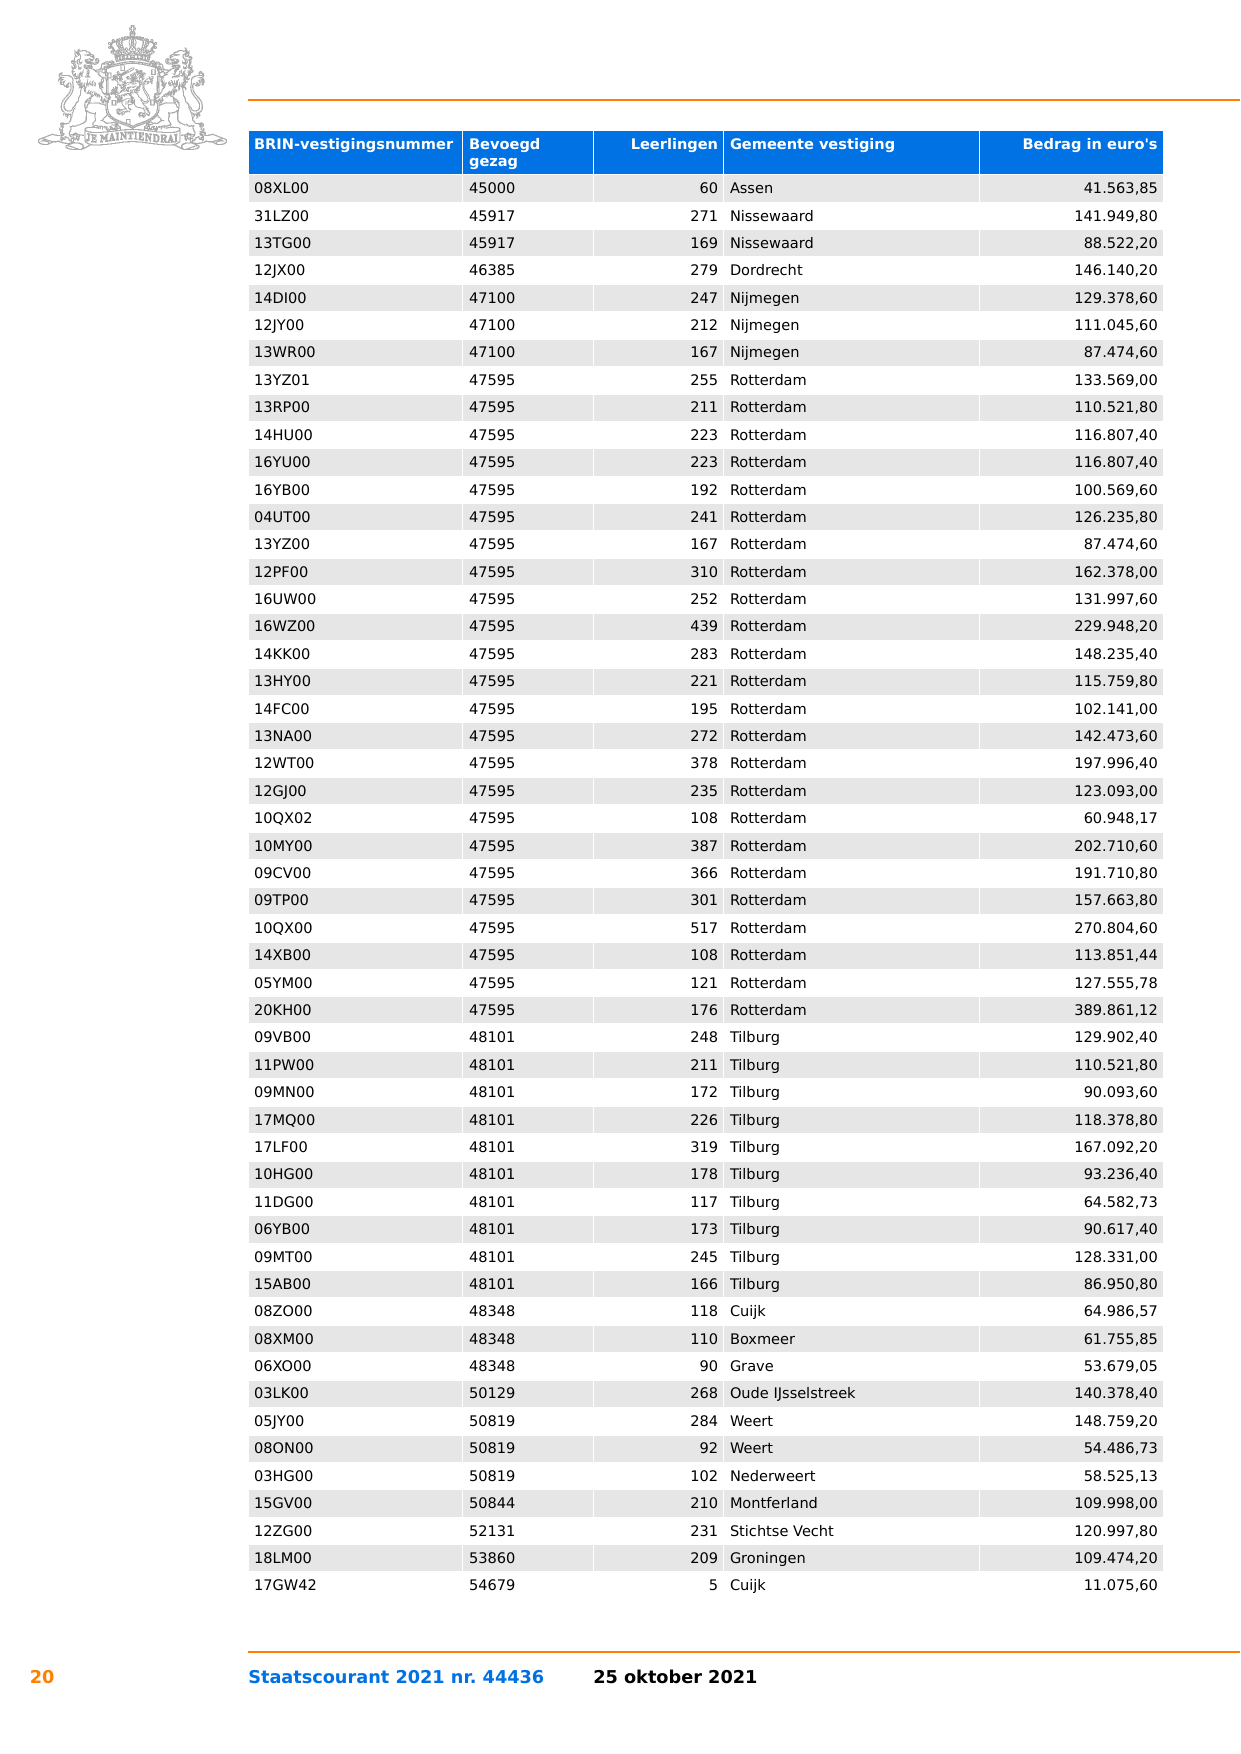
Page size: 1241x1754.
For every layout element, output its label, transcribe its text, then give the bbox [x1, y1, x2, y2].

table_cell 48101 [463, 1134, 593, 1161]
table_cell 211 [594, 1052, 723, 1078]
table_cell 197.996,40 [980, 751, 1163, 777]
table_cell 20KH00 [249, 997, 462, 1023]
table_cell 131.997,60 [980, 586, 1163, 613]
table_cell 389.861,12 [980, 997, 1163, 1023]
table_cell Rotterdam [724, 751, 979, 777]
table_cell 268 [594, 1381, 723, 1407]
table_cell Rotterdam [724, 422, 979, 448]
table_cell 60.948,17 [980, 805, 1163, 832]
table_cell 48348 [463, 1299, 593, 1325]
table_cell 50819 [463, 1436, 593, 1462]
table_cell Montferland [724, 1490, 979, 1517]
table_cell 271 [594, 203, 723, 229]
table_cell 41.563,85 [980, 175, 1163, 202]
table_cell 47595 [463, 559, 593, 585]
table_cell 110.521,80 [980, 395, 1163, 421]
table_cell 172 [594, 1079, 723, 1106]
table_cell 16UW00 [249, 586, 462, 613]
table_cell 212 [594, 312, 723, 339]
table_cell 100.569,60 [980, 477, 1163, 503]
table_cell 109.998,00 [980, 1490, 1163, 1517]
table_cell 272 [594, 723, 723, 749]
table_cell 378 [594, 751, 723, 777]
table_cell 10MY00 [249, 833, 462, 859]
table_cell Rotterdam [724, 586, 979, 613]
table_cell Nijmegen [724, 340, 979, 366]
table_cell 06YB00 [249, 1216, 462, 1243]
table_cell 08ON00 [249, 1436, 462, 1462]
table_cell Rotterdam [724, 970, 979, 996]
table_cell 52131 [463, 1518, 593, 1544]
table_cell 93.236,40 [980, 1162, 1163, 1188]
table_cell 118 [594, 1299, 723, 1325]
table_cell 248 [594, 1025, 723, 1051]
table_cell 53.679,05 [980, 1353, 1163, 1380]
table_cell 178 [594, 1162, 723, 1188]
table_cell 157.663,80 [980, 888, 1163, 914]
table_cell 209 [594, 1545, 723, 1571]
table_cell 47100 [463, 285, 593, 311]
table_cell 47595 [463, 504, 593, 530]
table_cell Dordrecht [724, 258, 979, 284]
table_cell Tilburg [724, 1052, 979, 1078]
table_cell 123.093,00 [980, 778, 1163, 804]
table_cell 50129 [463, 1381, 593, 1407]
table_cell 48101 [463, 1052, 593, 1078]
table_cell Rotterdam [724, 504, 979, 530]
table_cell Rotterdam [724, 559, 979, 585]
table_cell 48101 [463, 1079, 593, 1106]
table_cell 48101 [463, 1025, 593, 1051]
table_cell 08XM00 [249, 1326, 462, 1352]
table_cell 47100 [463, 340, 593, 366]
table_cell Weert [724, 1436, 979, 1462]
table_cell 202.710,60 [980, 833, 1163, 859]
table_cell 13YZ00 [249, 531, 462, 558]
table_cell 47595 [463, 833, 593, 859]
table_cell 301 [594, 888, 723, 914]
table_cell 192 [594, 477, 723, 503]
table_cell 127.555,78 [980, 970, 1163, 996]
table_cell 235 [594, 778, 723, 804]
table_cell 47595 [463, 860, 593, 887]
table_cell Nijmegen [724, 285, 979, 311]
table_cell 241 [594, 504, 723, 530]
table_cell 11DG00 [249, 1189, 462, 1215]
table_cell 47595 [463, 669, 593, 695]
table_header Gemeente vestiging [724, 131, 979, 174]
table_cell 255 [594, 367, 723, 393]
table_cell 169 [594, 230, 723, 256]
table_cell 47595 [463, 422, 593, 448]
table_cell 120.997,80 [980, 1518, 1163, 1544]
table_cell 60 [594, 175, 723, 202]
table_cell 46385 [463, 258, 593, 284]
table_cell 15GV00 [249, 1490, 462, 1517]
table_cell 53860 [463, 1545, 593, 1571]
table_cell Tilburg [724, 1271, 979, 1297]
table_cell 108 [594, 943, 723, 969]
table_cell 115.759,80 [980, 669, 1163, 695]
table_cell 148.759,20 [980, 1408, 1163, 1434]
table_cell 129.902,40 [980, 1025, 1163, 1051]
table_cell Tilburg [724, 1079, 979, 1106]
table_cell Tilburg [724, 1134, 979, 1161]
table_cell 140.378,40 [980, 1381, 1163, 1407]
table_cell 118.378,80 [980, 1107, 1163, 1133]
table_cell 229.948,20 [980, 614, 1163, 640]
table_cell Nissewaard [724, 203, 979, 229]
table_cell 47595 [463, 395, 593, 421]
table_cell Rotterdam [724, 696, 979, 722]
table_cell 5 [594, 1573, 723, 1599]
table_cell 129.378,60 [980, 285, 1163, 311]
table_cell 108 [594, 805, 723, 832]
table_cell 47595 [463, 970, 593, 996]
table_cell 133.569,00 [980, 367, 1163, 393]
table_cell 223 [594, 422, 723, 448]
table_cell 47100 [463, 312, 593, 339]
table_cell 45917 [463, 203, 593, 229]
table_cell Rotterdam [724, 723, 979, 749]
table_cell 191.710,80 [980, 860, 1163, 887]
table_cell 05YM00 [249, 970, 462, 996]
table_cell 14DI00 [249, 285, 462, 311]
table_cell 141.949,80 [980, 203, 1163, 229]
table_cell 09VB00 [249, 1025, 462, 1051]
table_cell 48101 [463, 1216, 593, 1243]
table_cell Oude IJsselstreek [724, 1381, 979, 1407]
table_cell 116.807,40 [980, 449, 1163, 476]
table_cell 48101 [463, 1271, 593, 1297]
table_cell Rotterdam [724, 449, 979, 476]
table_cell Boxmeer [724, 1326, 979, 1352]
table_cell 47595 [463, 367, 593, 393]
table_cell 47595 [463, 888, 593, 914]
table_cell 47595 [463, 449, 593, 476]
table_cell 08ZO00 [249, 1299, 462, 1325]
table_cell 142.473,60 [980, 723, 1163, 749]
table_cell 13YZ01 [249, 367, 462, 393]
table_cell 12JX00 [249, 258, 462, 284]
table_cell 167 [594, 340, 723, 366]
table_cell Rotterdam [724, 860, 979, 887]
table_cell Rotterdam [724, 669, 979, 695]
table_cell 366 [594, 860, 723, 887]
table_cell Nijmegen [724, 312, 979, 339]
table_cell Rotterdam [724, 531, 979, 558]
table_cell 12JY00 [249, 312, 462, 339]
table_cell 09MT00 [249, 1244, 462, 1270]
table_cell 90.617,40 [980, 1216, 1163, 1243]
table_cell 15AB00 [249, 1271, 462, 1297]
table_cell 54.486,73 [980, 1436, 1163, 1462]
table_cell 12GJ00 [249, 778, 462, 804]
table_cell Rotterdam [724, 943, 979, 969]
table_cell 14HU00 [249, 422, 462, 448]
table_header Bevoegd gezag [463, 131, 593, 174]
table_cell 111.045,60 [980, 312, 1163, 339]
table_cell 47595 [463, 915, 593, 941]
picture [38, 25, 227, 150]
table_cell 03HG00 [249, 1463, 462, 1489]
table_cell Tilburg [724, 1189, 979, 1215]
table_header BRIN-vestigingsnummer [249, 131, 462, 174]
table_cell Rotterdam [724, 778, 979, 804]
table_cell Rotterdam [724, 997, 979, 1023]
table_cell 247 [594, 285, 723, 311]
table_cell 48101 [463, 1189, 593, 1215]
table_cell 113.851,44 [980, 943, 1163, 969]
table_cell 226 [594, 1107, 723, 1133]
table_cell Stichtse Vecht [724, 1518, 979, 1544]
table_cell 10HG00 [249, 1162, 462, 1188]
table_cell 110 [594, 1326, 723, 1352]
table_cell 166 [594, 1271, 723, 1297]
table_cell 08XL00 [249, 175, 462, 202]
table_cell 13RP00 [249, 395, 462, 421]
table_cell 09MN00 [249, 1079, 462, 1106]
table_cell 47595 [463, 477, 593, 503]
table_cell Rotterdam [724, 915, 979, 941]
table_cell 47595 [463, 997, 593, 1023]
table_cell 50844 [463, 1490, 593, 1517]
table_cell 18LM00 [249, 1545, 462, 1571]
table_cell 86.950,80 [980, 1271, 1163, 1297]
table_cell 50819 [463, 1463, 593, 1489]
table_cell Tilburg [724, 1216, 979, 1243]
table_cell 87.474,60 [980, 531, 1163, 558]
table_cell 58.525,13 [980, 1463, 1163, 1489]
table_cell 06XO00 [249, 1353, 462, 1380]
table_cell 47595 [463, 805, 593, 832]
table_cell Tilburg [724, 1244, 979, 1270]
table_cell 310 [594, 559, 723, 585]
table_cell 12PF00 [249, 559, 462, 585]
table_cell 09CV00 [249, 860, 462, 887]
table_cell 87.474,60 [980, 340, 1163, 366]
table_cell Assen [724, 175, 979, 202]
table_cell 319 [594, 1134, 723, 1161]
table_cell Cuijk [724, 1299, 979, 1325]
table_cell Rotterdam [724, 367, 979, 393]
table_cell 102.141,00 [980, 696, 1163, 722]
table_cell Groningen [724, 1545, 979, 1571]
table_cell 167 [594, 531, 723, 558]
table_cell 48101 [463, 1107, 593, 1133]
table_cell 14XB00 [249, 943, 462, 969]
table_cell 146.140,20 [980, 258, 1163, 284]
table_cell 162.378,00 [980, 559, 1163, 585]
table_cell 03LK00 [249, 1381, 462, 1407]
table_cell 231 [594, 1518, 723, 1544]
table_cell 13HY00 [249, 669, 462, 695]
table_cell 14KK00 [249, 641, 462, 667]
table_cell 17GW42 [249, 1573, 462, 1599]
table_cell Weert [724, 1408, 979, 1434]
table_cell Rotterdam [724, 641, 979, 667]
table_cell 90 [594, 1353, 723, 1380]
table_cell 102 [594, 1463, 723, 1489]
table_cell 252 [594, 586, 723, 613]
table_cell 12WT00 [249, 751, 462, 777]
table_cell 47595 [463, 531, 593, 558]
table_cell 167.092,20 [980, 1134, 1163, 1161]
table_cell 210 [594, 1490, 723, 1517]
table_cell 31LZ00 [249, 203, 462, 229]
table_cell 11PW00 [249, 1052, 462, 1078]
table_cell 92 [594, 1436, 723, 1462]
table_cell 64.582,73 [980, 1189, 1163, 1215]
table_cell 10QX00 [249, 915, 462, 941]
table_cell 11.075,60 [980, 1573, 1163, 1599]
table_cell 16YB00 [249, 477, 462, 503]
table_cell 126.235,80 [980, 504, 1163, 530]
table_cell 45917 [463, 230, 593, 256]
table_cell 47595 [463, 696, 593, 722]
table_cell 47595 [463, 586, 593, 613]
table_header Bedrag in euro's [980, 131, 1163, 174]
table_cell Rotterdam [724, 395, 979, 421]
table_cell 128.331,00 [980, 1244, 1163, 1270]
table_cell 121 [594, 970, 723, 996]
table_cell 13WR00 [249, 340, 462, 366]
table_cell 47595 [463, 641, 593, 667]
table_cell 47595 [463, 943, 593, 969]
table_header Leerlingen [594, 131, 723, 174]
table_cell 17MQ00 [249, 1107, 462, 1133]
table_cell 48348 [463, 1326, 593, 1352]
table_cell 439 [594, 614, 723, 640]
table_cell 109.474,20 [980, 1545, 1163, 1571]
table_cell 14FC00 [249, 696, 462, 722]
table_cell Cuijk [724, 1573, 979, 1599]
table_cell 90.093,60 [980, 1079, 1163, 1106]
table_cell 211 [594, 395, 723, 421]
table_cell Tilburg [724, 1162, 979, 1188]
table_cell 283 [594, 641, 723, 667]
table_cell 05JY00 [249, 1408, 462, 1434]
table_cell 245 [594, 1244, 723, 1270]
table_cell 116.807,40 [980, 422, 1163, 448]
table_cell 176 [594, 997, 723, 1023]
table_cell 47595 [463, 751, 593, 777]
table_cell 61.755,85 [980, 1326, 1163, 1352]
table_cell 17LF00 [249, 1134, 462, 1161]
table_cell 09TP00 [249, 888, 462, 914]
table_cell 110.521,80 [980, 1052, 1163, 1078]
table_cell Nederweert [724, 1463, 979, 1489]
table_cell 54679 [463, 1573, 593, 1599]
table_cell 16WZ00 [249, 614, 462, 640]
table_cell 48348 [463, 1353, 593, 1380]
table_cell 117 [594, 1189, 723, 1215]
table_cell 47595 [463, 723, 593, 749]
table_cell 04UT00 [249, 504, 462, 530]
table_cell 47595 [463, 614, 593, 640]
table_cell 221 [594, 669, 723, 695]
table_cell Rotterdam [724, 833, 979, 859]
table_cell Grave [724, 1353, 979, 1380]
table_cell 173 [594, 1216, 723, 1243]
table_cell 48101 [463, 1244, 593, 1270]
table_cell Rotterdam [724, 614, 979, 640]
table_cell 195 [594, 696, 723, 722]
table_cell Tilburg [724, 1025, 979, 1051]
table_cell 48101 [463, 1162, 593, 1188]
table_cell 279 [594, 258, 723, 284]
table_cell 517 [594, 915, 723, 941]
table_cell Rotterdam [724, 477, 979, 503]
table_cell 10QX02 [249, 805, 462, 832]
table_cell 13TG00 [249, 230, 462, 256]
table_cell Rotterdam [724, 805, 979, 832]
table_cell 45000 [463, 175, 593, 202]
table_cell 223 [594, 449, 723, 476]
table_cell 64.986,57 [980, 1299, 1163, 1325]
table_cell 16YU00 [249, 449, 462, 476]
table_cell 88.522,20 [980, 230, 1163, 256]
table_cell 13NA00 [249, 723, 462, 749]
table_cell 12ZG00 [249, 1518, 462, 1544]
table_cell Rotterdam [724, 888, 979, 914]
table_cell Tilburg [724, 1107, 979, 1133]
table_cell 47595 [463, 778, 593, 804]
table_cell Nissewaard [724, 230, 979, 256]
table_cell 148.235,40 [980, 641, 1163, 667]
table_cell 284 [594, 1408, 723, 1434]
table_cell 50819 [463, 1408, 593, 1434]
table_cell 387 [594, 833, 723, 859]
table_cell 270.804,60 [980, 915, 1163, 941]
